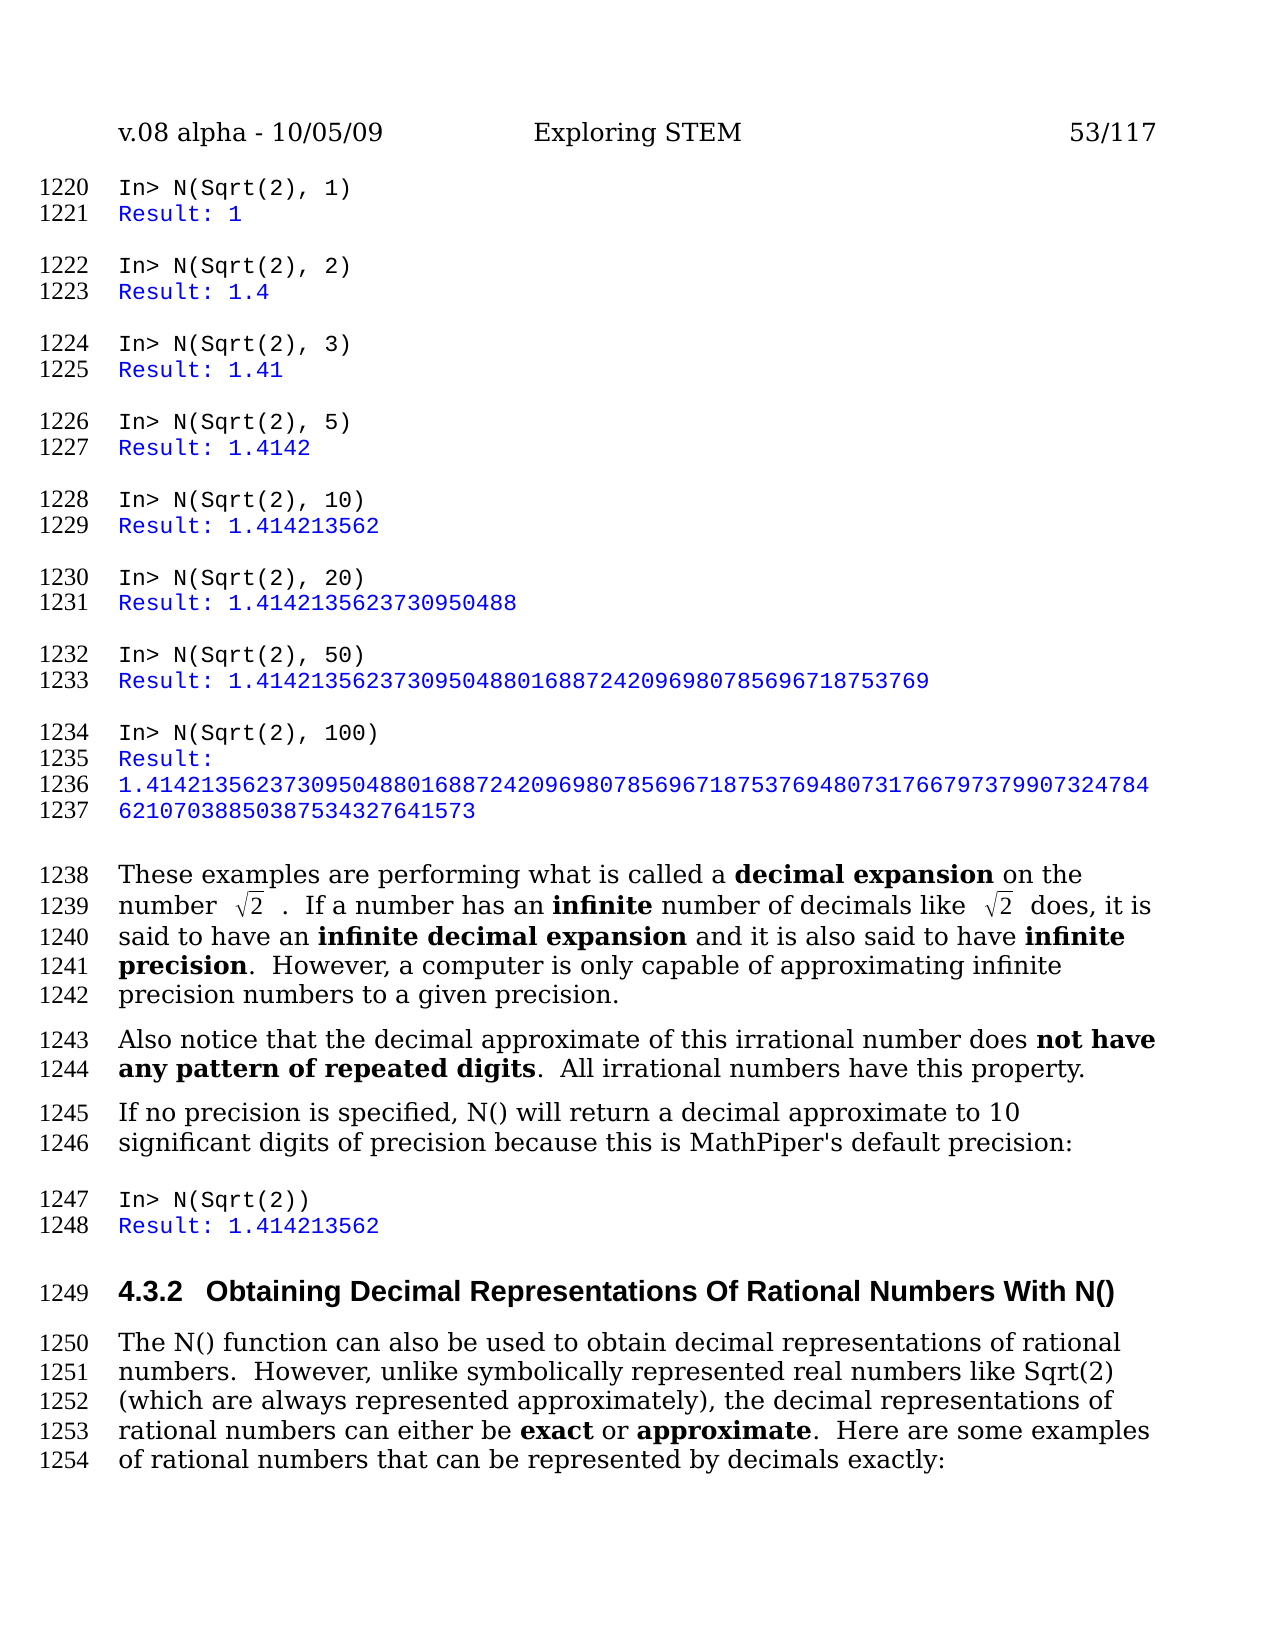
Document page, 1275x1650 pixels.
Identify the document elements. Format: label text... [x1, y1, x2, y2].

text In> N(Sqrt(2), 5) [118, 410, 1157, 436]
text Also notice that the decimal approximate of this irrational number does not have any pattern of repeated digits. All irrational numbers have this property. [118, 1025, 1157, 1083]
text The N() function can also be used to obtain decimal representations of rational numbers. However, unlike symbolically represented real numbers like Sqrt(2) (which are always represented approximately), the decimal representations of rational numbers can either be exact or approximate. Here are some examples of rational numbers that can be represented by decimals exactly: [118, 1328, 1157, 1474]
text Result: 1.414213562 [118, 1215, 1157, 1241]
text Result: 1.414213562373095048801688724209698078569671875376948073176679737990732478462107038850387534327641573 [118, 747, 1157, 825]
text Result: 1.4142135623730950488016887242096980785696718753769 [118, 669, 1157, 696]
text In> N(Sqrt(2), 3) [118, 332, 1157, 358]
text In> N(Sqrt(2), 1) [118, 177, 1157, 203]
text In> N(Sqrt(2), 20) [118, 566, 1157, 592]
text Result: 1.4 [118, 281, 1157, 306]
text Result: 1.414213562 [118, 514, 1157, 540]
text In> N(Sqrt(2), 100) [118, 721, 1157, 747]
text In> N(Sqrt(2)) [118, 1189, 1157, 1215]
text If no precision is specified, N() will return a decimal approximate to 10 significant digits of precision because this is MathPiper's default precision: [118, 1098, 1157, 1157]
text These examples are performing what is called a decimal expansion on the number. If a number has an infinite number of decimals likedoes, it is said to have an infinite decimal expansion and it is also said to have infinite precision. However, a computer is only capable of approximating infinite precision numbers to a given precision. [118, 860, 1157, 1010]
text In> N(Sqrt(2), 2) [118, 254, 1157, 281]
text Result: 1 [118, 203, 1157, 229]
subtitle Obtaining Decimal Representations Of Rational Numbers With N() [118, 1274, 1157, 1307]
text Result: 1.41 [118, 358, 1157, 384]
text In> N(Sqrt(2), 50) [118, 644, 1157, 669]
text Result: 1.4142 [118, 436, 1157, 462]
text Result: 1.4142135623730950488 [118, 592, 1157, 618]
text In> N(Sqrt(2), 10) [118, 488, 1157, 514]
